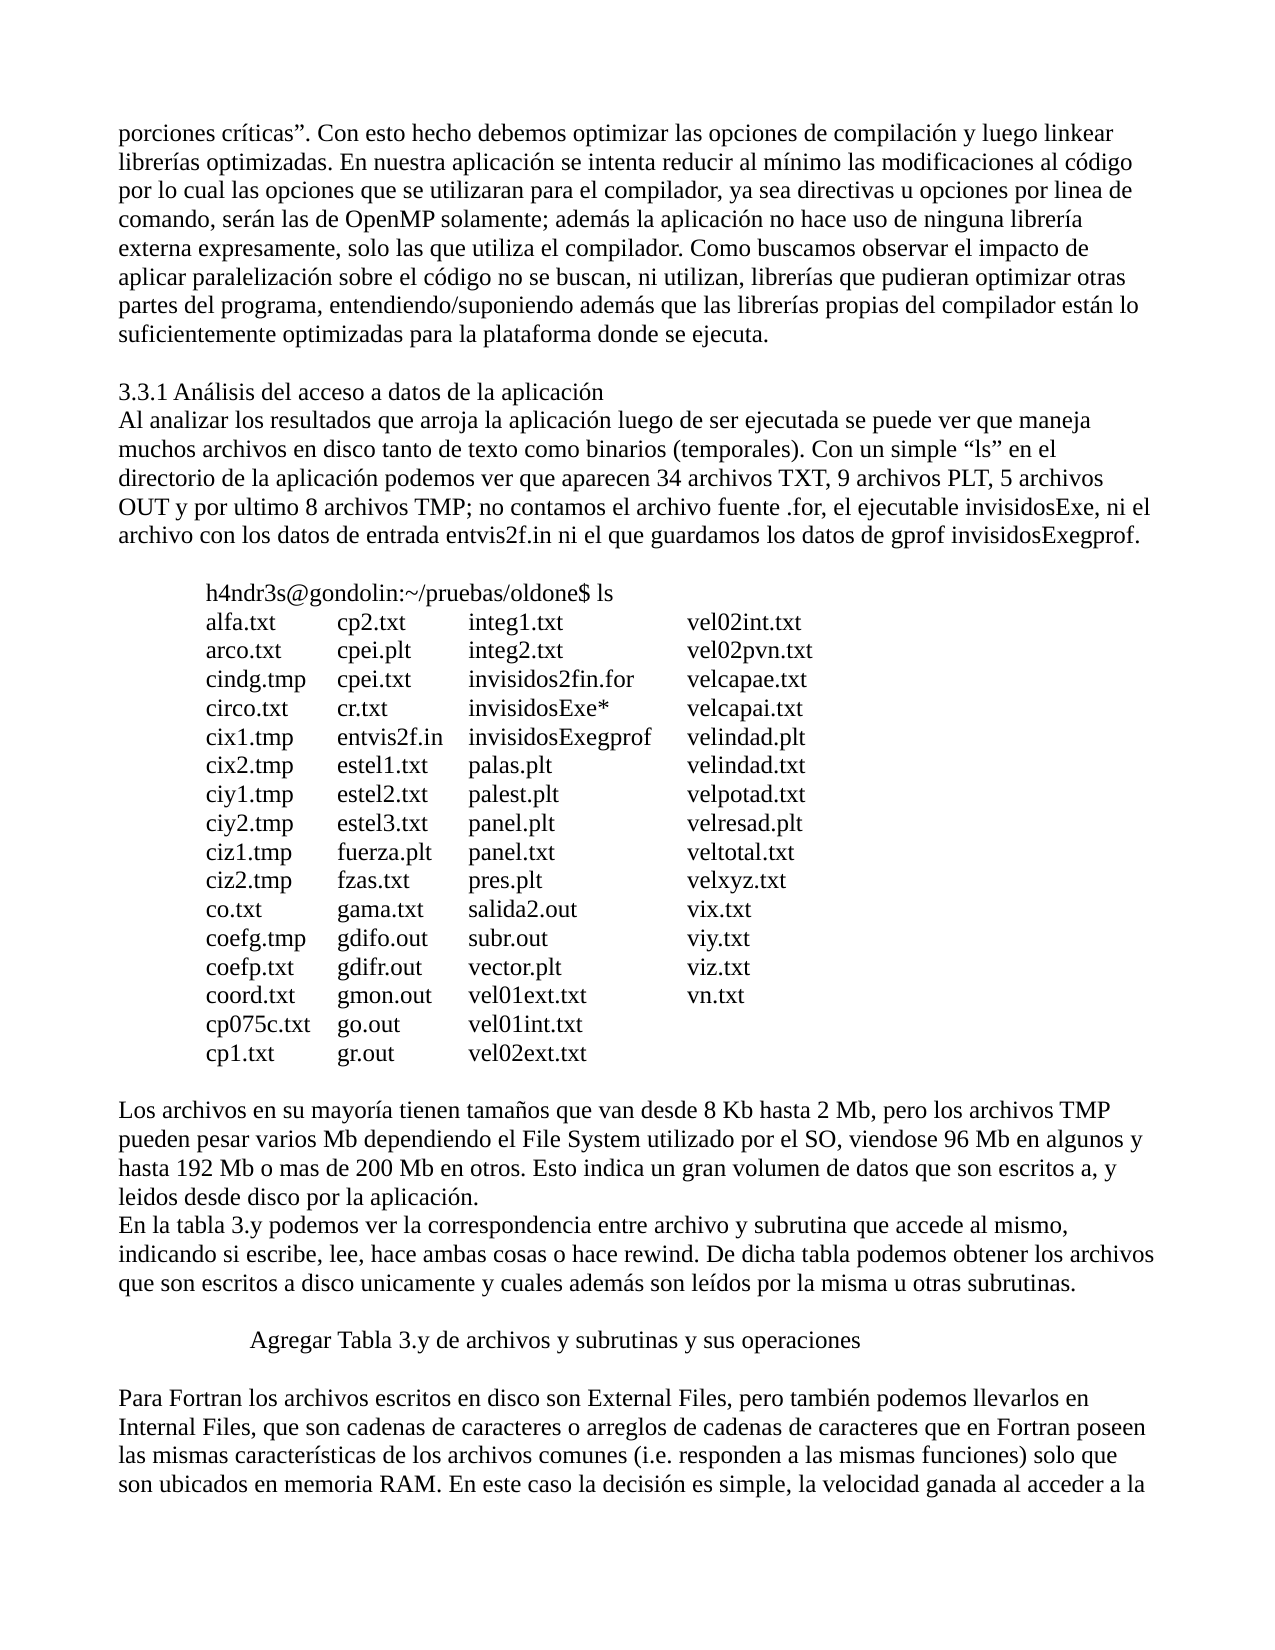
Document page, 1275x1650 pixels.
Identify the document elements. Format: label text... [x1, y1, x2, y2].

text cix1.tmp entvis2f.in invisidosExegprof velindad.plt [206, 722, 1157, 751]
text Para Fortran los archivos escritos en disco son External Files, pero también podemos llevarlos en Internal Files, que son cadenas de caracteres o arreglos de cadenas de caracteres que en Fortran poseen las mismas características de los archivos comunes (i.e. responden a las mismas funciones) solo que son ubicados en memoria RAM. En este caso la decisión es simple, la velocidad ganada al acceder a la [118, 1383, 1157, 1498]
text Los archivos en su mayoría tienen tamaños que van desde 8 Kb hasta 2 Mb, pero los archivos TMP pueden pesar varios Mb dependiendo el File System utilizado por el SO, viendose 96 Mb en algunos y hasta 192 Mb o mas de 200 Mb en otros. Esto indica un gran volumen de datos que son escritos a, y leidos desde disco por la aplicación. [118, 1096, 1157, 1211]
text coefp.txt gdifr.out vector.plt viz.txt [206, 952, 1157, 981]
text En la tabla 3.y podemos ver la correspondencia entre archivo y subrutina que accede al mismo, indicando si escribe, lee, hace ambas cosas o hace rewind. De dicha tabla podemos obtener los archivos que son escritos a disco unicamente y cuales además son leídos por la misma u otras subrutinas. [118, 1211, 1157, 1297]
text cix2.tmp estel1.txt palas.plt velindad.txt [206, 751, 1157, 779]
text ciz1.tmp fuerza.plt panel.txt veltotal.txt [206, 837, 1157, 866]
text ciy1.tmp estel2.txt palest.plt velpotad.txt [206, 779, 1157, 808]
text coefg.tmp gdifo.out subr.out viy.txt [206, 923, 1157, 952]
text cp1.txt gr.out vel02ext.txt [206, 1038, 1157, 1067]
text 3.3.1 Análisis del acceso a datos de la aplicación [118, 377, 1157, 406]
text circo.txt cr.txt invisidosExe* velcapai.txt [206, 693, 1157, 722]
text Al analizar los resultados que arroja la aplicación luego de ser ejecutada se puede ver que maneja muchos archivos en disco tanto de texto como binarios (temporales). Con un simple “ls” en el directorio de la aplicación podemos ver que aparecen 34 archivos TXT, 9 archivos PLT, 5 archivos OUT y por ultimo 8 archivos TMP; no contamos el archivo fuente .for, el ejecutable invisidosExe, ni el archivo con los datos de entrada entvis2f.in ni el que guardamos los datos de gprof invisidosExegprof. [118, 406, 1157, 549]
text co.txt gama.txt salida2.out vix.txt [206, 894, 1157, 923]
text ciy2.tmp estel3.txt panel.plt velresad.plt [206, 808, 1157, 837]
text cindg.tmp cpei.txt invisidos2fin.for velcapae.txt [206, 664, 1157, 693]
text porciones críticas”. Con esto hecho debemos optimizar las opciones de compilación y luego linkear librerías optimizadas. En nuestra aplicación se intenta reducir al mínimo las modificaciones al código por lo cual las opciones que se utilizaran para el compilador, ya sea directivas u opciones por linea de comando, serán las de OpenMP solamente; además la aplicación no hace uso de ninguna librería externa expresamente, solo las que utiliza el compilador. Como buscamos observar el impacto de aplicar paralelización sobre el código no se buscan, ni utilizan, librerías que pudieran optimizar otras partes del programa, entendiendo/suponiendo además que las librerías propias del compilador están lo suficientemente optimizadas para la plataforma donde se ejecuta. [118, 118, 1157, 348]
text Agregar Tabla 3.y de archivos y subrutinas y sus operaciones [118, 1326, 1157, 1354]
text ciz2.tmp fzas.txt pres.plt velxyz.txt [206, 866, 1157, 894]
text h4ndr3s@gondolin:~/pruebas/oldone$ ls [206, 578, 1157, 607]
text alfa.txt cp2.txt integ1.txt vel02int.txt [206, 607, 1157, 636]
text cp075c.txt go.out vel01int.txt [206, 1009, 1157, 1038]
text coord.txt gmon.out vel01ext.txt vn.txt [206, 981, 1157, 1009]
text arco.txt cpei.plt integ2.txt vel02pvn.txt [206, 636, 1157, 664]
